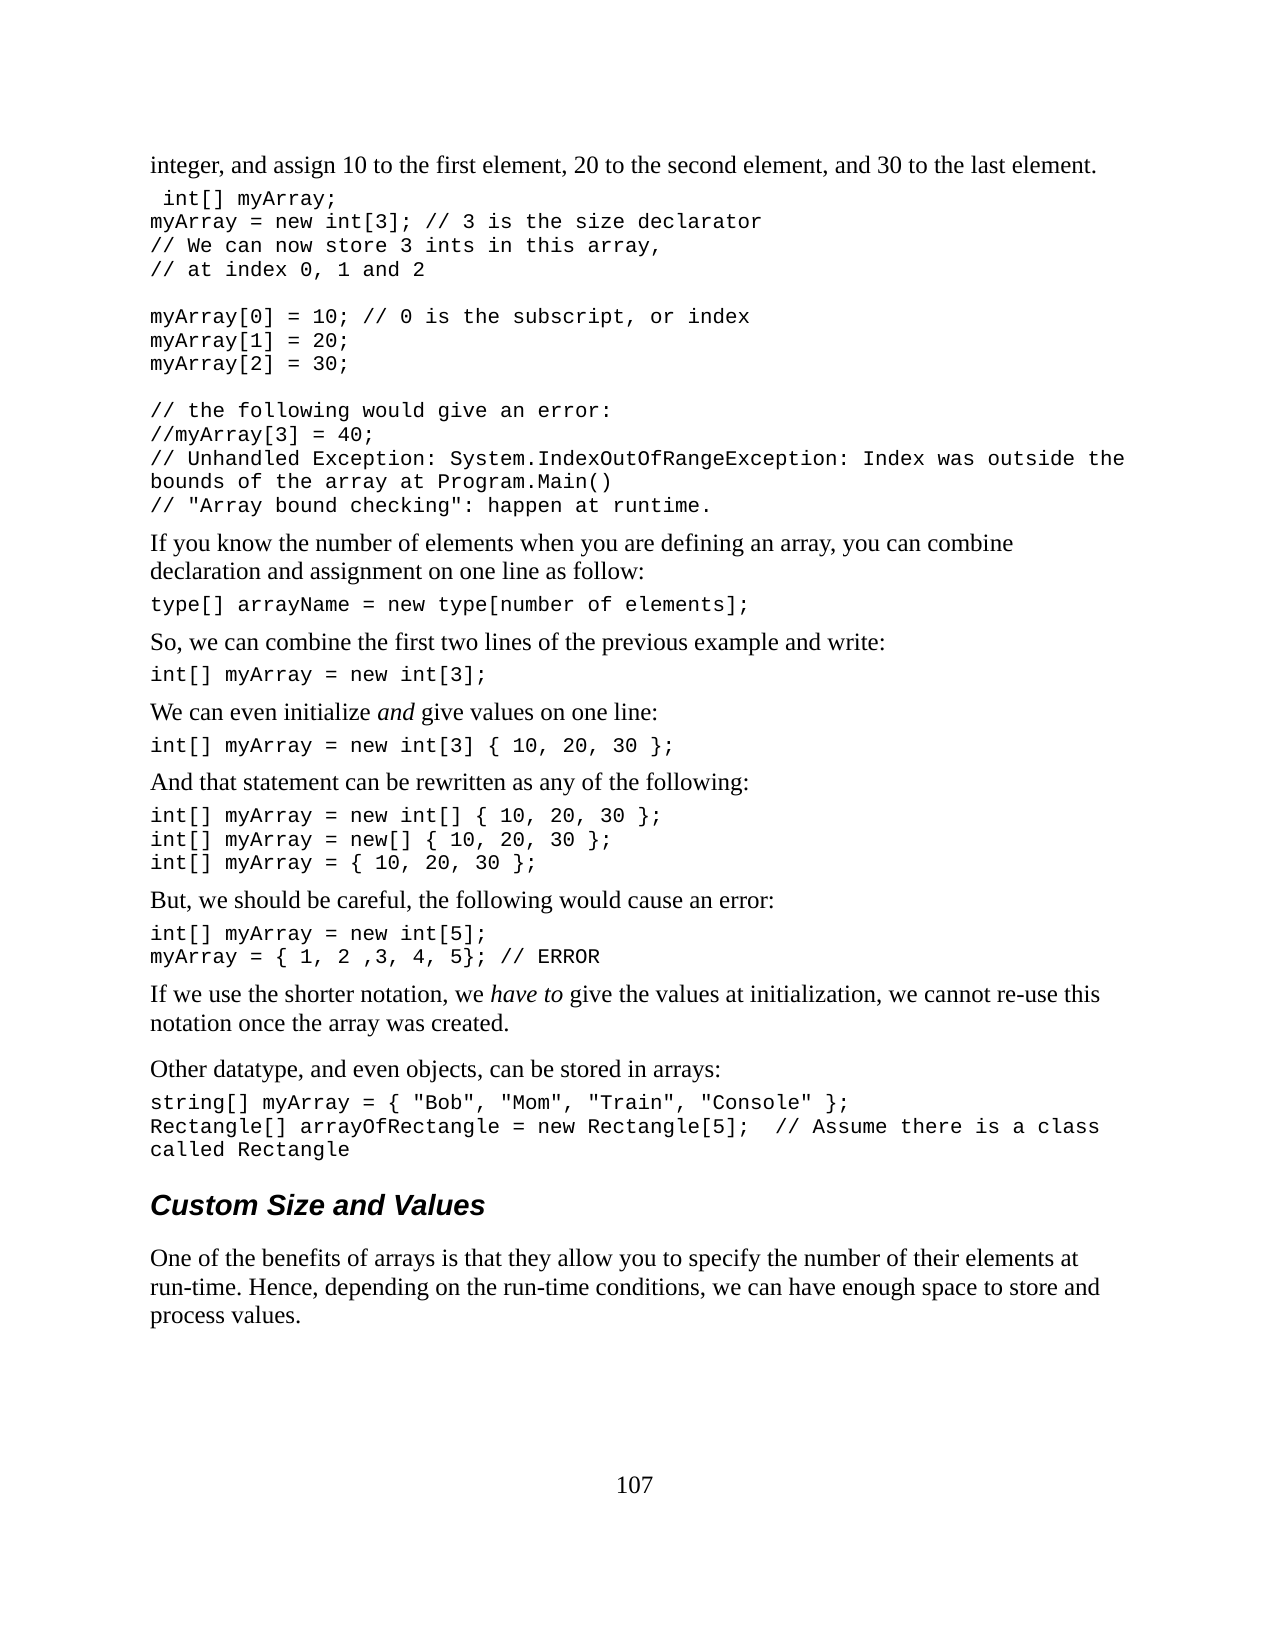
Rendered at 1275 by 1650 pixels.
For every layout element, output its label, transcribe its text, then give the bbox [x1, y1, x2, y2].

text And that statement can be rewritten as any of the following: [150, 767, 1125, 796]
subtitle Custom Size and Values [150, 1188, 1125, 1222]
text // We can now store 3 ints in this array, [150, 235, 1125, 259]
text If we use the shorter notation, we have to give the values at initialization, we cannot re-use this notation once the array was created. [150, 979, 1125, 1036]
text One of the benefits of arrays is that they allow you to specify the number of their elements at run-time. Hence, depending on the run-time conditions, we can have enough space to store and process values. [150, 1243, 1125, 1329]
text //myArray[3] = 40; [150, 424, 1125, 448]
text Rectangle[] arrayOfRectangle = new Rectangle[5]; // Assume there is a class called Rectangle [150, 1116, 1125, 1163]
text // "Array bound checking": happen at runtime. [150, 495, 1125, 519]
text myArray[1] = 20; [150, 329, 1125, 353]
text // at index 0, 1 and 2 [150, 259, 1125, 282]
text myArray[0] = 10; // 0 is the subscript, or index [150, 306, 1125, 329]
text int[] myArray; [150, 188, 1125, 211]
text int[] myArray = new int[3]; [150, 664, 1125, 688]
text myArray[2] = 30; [150, 353, 1125, 377]
text So, we can combine the first two lines of the previous example and write: [150, 627, 1125, 656]
text type[] arrayName = new type[number of elements]; [150, 594, 1125, 618]
text myArray = new int[3]; // 3 is the size declarator [150, 211, 1125, 235]
text int[] myArray = { 10, 20, 30 }; [150, 852, 1125, 876]
text // Unhandled Exception: System.IndexOutOfRangeException: Index was outside the bounds of the array at Program.Main() [150, 448, 1125, 495]
text int[] myArray = new int[3] { 10, 20, 30 }; [150, 735, 1125, 758]
text int[] myArray = new int[] { 10, 20, 30 }; [150, 805, 1125, 829]
text string[] myArray = { "Bob", "Mom", "Train", "Console" }; [150, 1092, 1125, 1116]
text integer, and assign 10 to the first element, 20 to the second element, and 30 to the last element. [150, 150, 1125, 179]
text myArray = { 1, 2 ,3, 4, 5}; // ERROR [150, 946, 1125, 970]
text int[] myArray = new int[5]; [150, 923, 1125, 946]
text int[] myArray = new[] { 10, 20, 30 }; [150, 829, 1125, 852]
text But, we should be careful, the following would cause an error: [150, 885, 1125, 914]
text We can even initialize and give values on one line: [150, 697, 1125, 726]
text // the following would give an error: [150, 401, 1125, 424]
text Other datatype, and even objects, can be stored in arrays: [150, 1054, 1125, 1083]
text If you know the number of elements when you are defining an array, you can combine declaration and assignment on one line as follow: [150, 528, 1125, 585]
